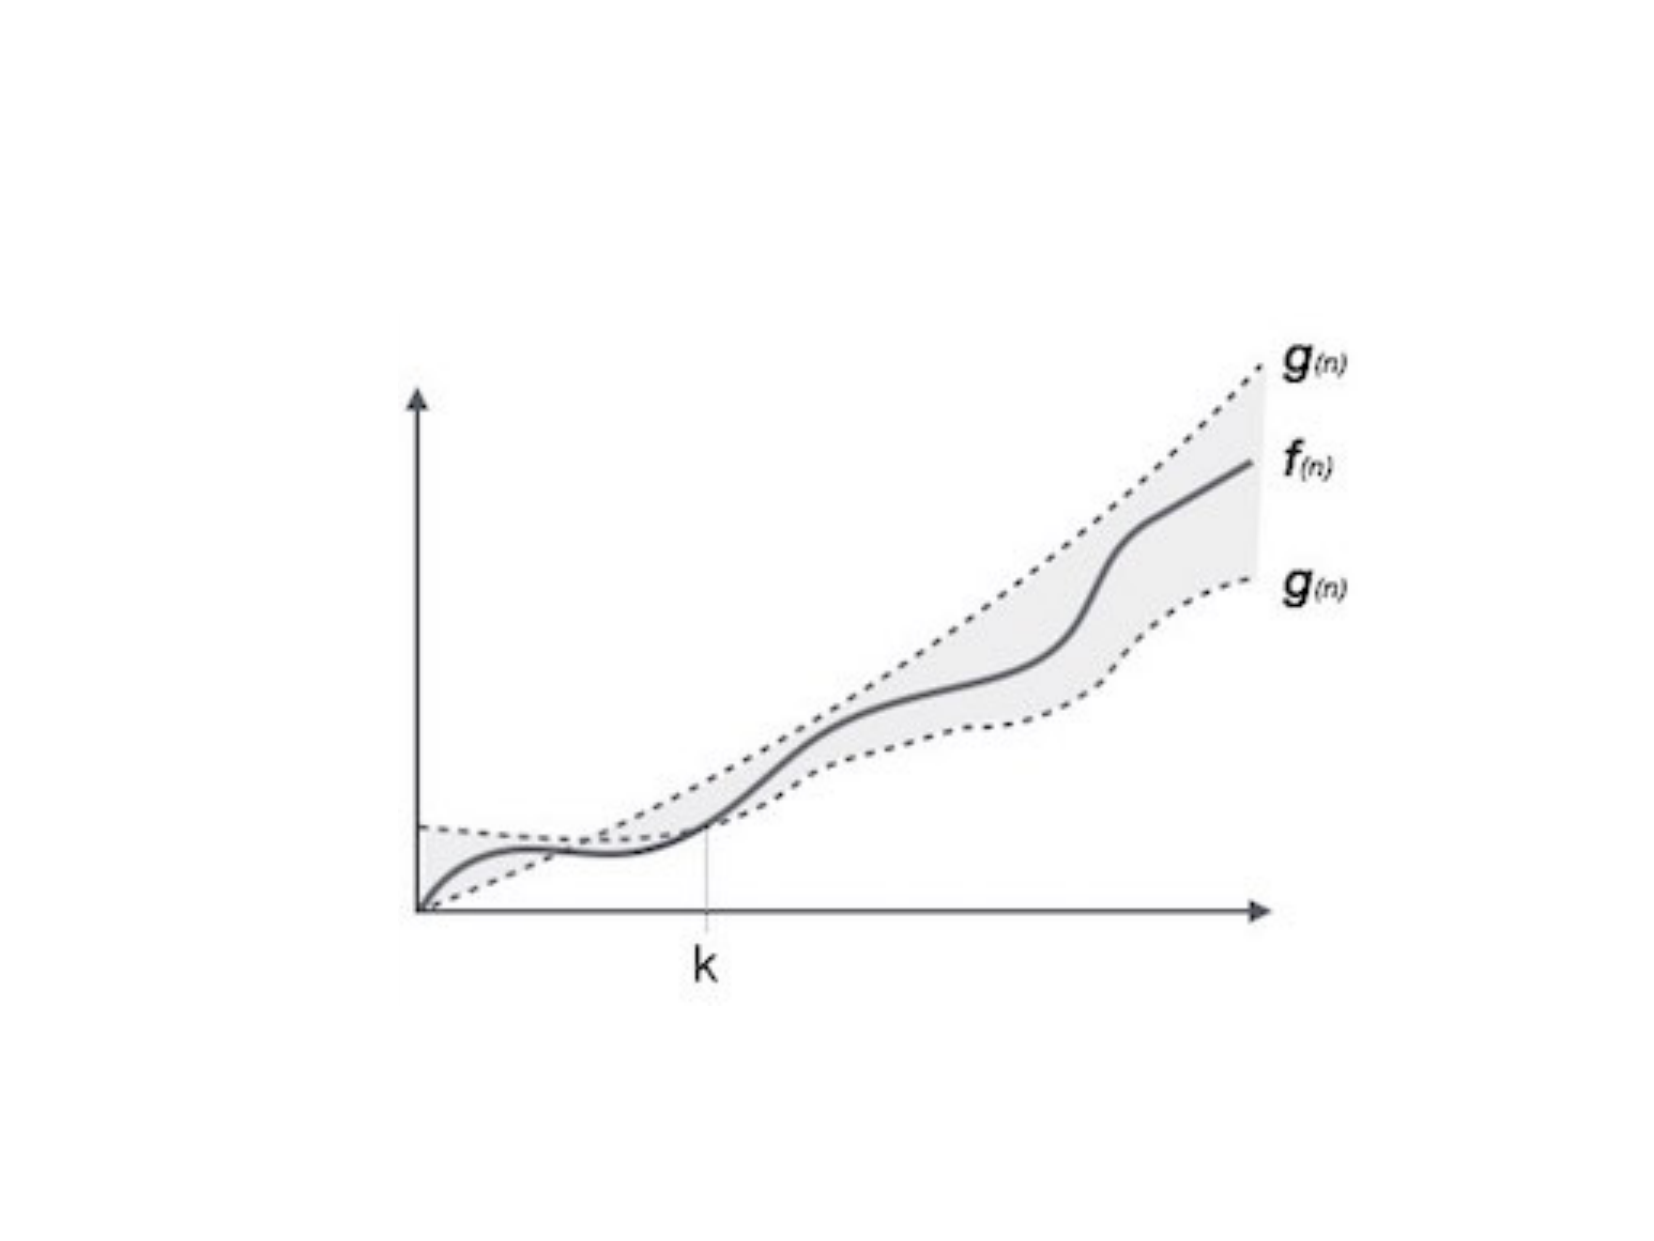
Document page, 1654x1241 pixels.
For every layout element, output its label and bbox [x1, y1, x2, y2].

picture [398, 313, 1361, 1006]
